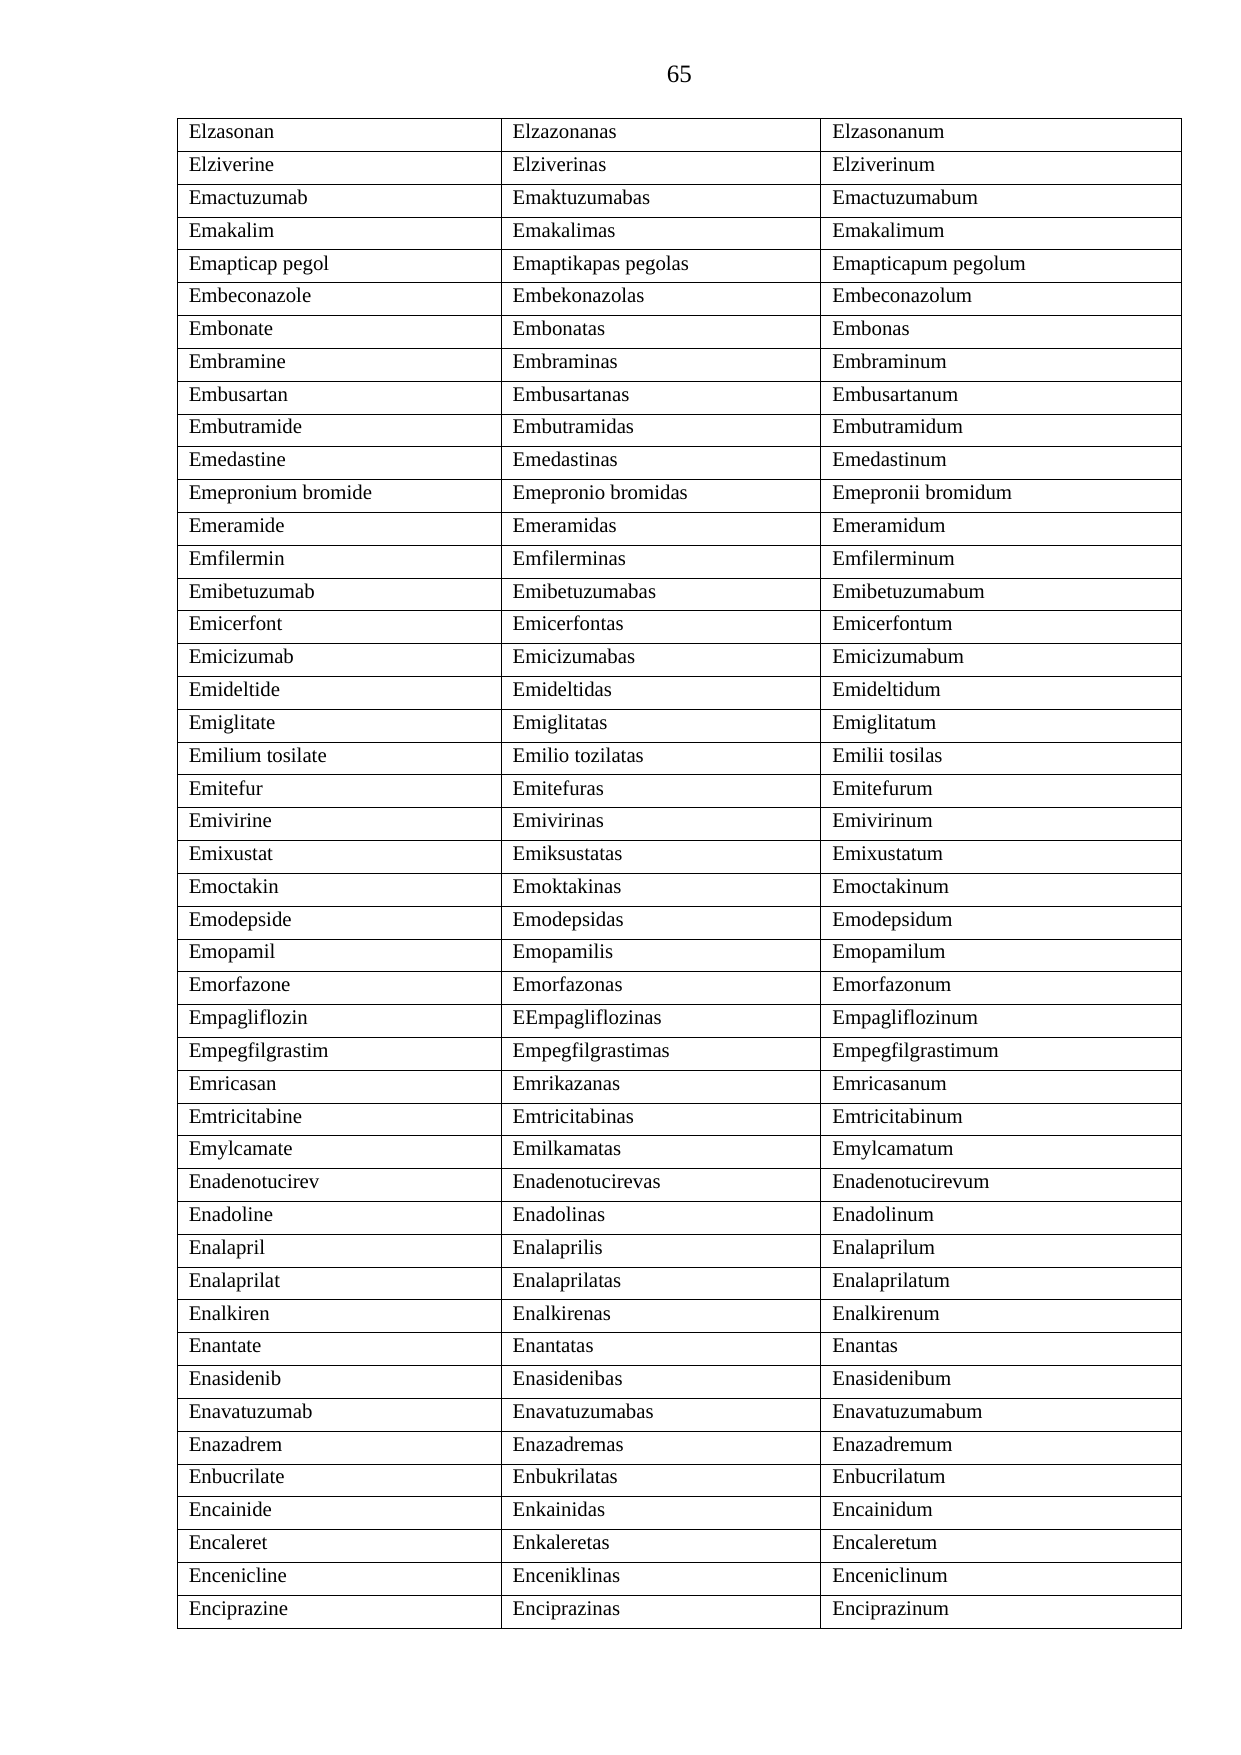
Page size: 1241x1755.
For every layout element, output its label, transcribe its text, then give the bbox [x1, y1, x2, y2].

table_cell Emibetuzumab [178, 579, 501, 610]
table_cell Emivirine [178, 808, 501, 840]
table_cell Elziverinum [821, 152, 1181, 184]
table_cell Enalaprilis [502, 1235, 820, 1267]
table_cell Encenicline [178, 1563, 501, 1595]
table_cell Embraminas [502, 349, 820, 381]
table_cell Enceniclinum [821, 1563, 1181, 1595]
table_cell Emilio tozilatas [502, 743, 820, 774]
table_cell Emeramidas [502, 513, 820, 545]
table_cell Emiksustatas [502, 841, 820, 873]
table_cell Enadolinum [821, 1202, 1181, 1234]
table_cell Embeconazole [178, 283, 501, 315]
table_cell Emylcamatum [821, 1136, 1181, 1168]
table_cell Embutramidum [821, 415, 1181, 446]
table_cell Emicizumabum [821, 644, 1181, 676]
table_cell Emicerfont [178, 611, 501, 643]
table_cell Enavatuzumab [178, 1399, 501, 1431]
table_cell Enkainidas [502, 1497, 820, 1529]
table_cell Emicizumab [178, 644, 501, 676]
table_cell Empagliflozin [178, 1005, 501, 1037]
table_cell Emactuzumabum [821, 185, 1181, 217]
table_cell Emrikazanas [502, 1071, 820, 1102]
table_cell Emfilerminum [821, 546, 1181, 577]
table_cell Emideltidas [502, 677, 820, 709]
table_cell Emepronium bromide [178, 480, 501, 512]
table_cell Emactuzumab [178, 185, 501, 217]
table_cell Enciprazinas [502, 1596, 820, 1627]
table_cell Emopamilis [502, 940, 820, 971]
table_cell Emakalimas [502, 218, 820, 249]
table_cell Emoctakinum [821, 874, 1181, 906]
table_cell Emapticap pegol [178, 250, 501, 282]
table_cell Emakalimum [821, 218, 1181, 249]
table_cell Enazadremas [502, 1432, 820, 1463]
table_cell Empegfilgrastimas [502, 1038, 820, 1070]
table_cell Embonatas [502, 316, 820, 348]
table_cell Enbucrilatum [821, 1465, 1181, 1496]
table_cell EEmpagliflozinas [502, 1005, 820, 1037]
table_cell Enavatuzumabum [821, 1399, 1181, 1431]
table_cell Emeramidum [821, 513, 1181, 545]
table_cell Encainide [178, 1497, 501, 1529]
table_cell Enalapril [178, 1235, 501, 1267]
table_cell Encainidum [821, 1497, 1181, 1529]
table_cell Emideltide [178, 677, 501, 709]
table_cell Enantate [178, 1333, 501, 1365]
table_cell Empegfilgrastimum [821, 1038, 1181, 1070]
table_cell Emepronii bromidum [821, 480, 1181, 512]
table_cell Embramine [178, 349, 501, 381]
table_cell Elziverine [178, 152, 501, 184]
table_cell Enalkirenum [821, 1300, 1181, 1332]
table_cell Embutramidas [502, 415, 820, 446]
table_cell Emideltidum [821, 677, 1181, 709]
table_cell Enadenotucirevum [821, 1169, 1181, 1201]
table_cell Enbucrilate [178, 1465, 501, 1496]
table_cell Enalaprilum [821, 1235, 1181, 1267]
table_cell Enbukrilatas [502, 1465, 820, 1496]
table_cell Emivirinas [502, 808, 820, 840]
table_cell Empegfilgrastim [178, 1038, 501, 1070]
table_cell Emitefuras [502, 775, 820, 807]
table_cell Elzasonan [178, 119, 501, 151]
table_cell Emricasanum [821, 1071, 1181, 1102]
table_cell Enazadrem [178, 1432, 501, 1463]
table_cell Enadenotucirev [178, 1169, 501, 1201]
table_cell Enantas [821, 1333, 1181, 1365]
table_cell Emtricitabinum [821, 1104, 1181, 1135]
table_cell Elzasonanum [821, 119, 1181, 151]
table_cell Emeramide [178, 513, 501, 545]
table_cell Enazadremum [821, 1432, 1181, 1463]
table_cell Emapticapum pegolum [821, 250, 1181, 282]
table_cell Emodepsidum [821, 907, 1181, 938]
table_cell Enalaprilatas [502, 1268, 820, 1299]
table_cell Emixustatum [821, 841, 1181, 873]
table_cell Enceniklinas [502, 1563, 820, 1595]
table_cell Emtricitabinas [502, 1104, 820, 1135]
table_cell Emicerfontum [821, 611, 1181, 643]
table_cell Emfilermin [178, 546, 501, 577]
table_cell Emiglitate [178, 710, 501, 742]
table_cell Emylcamate [178, 1136, 501, 1168]
table_cell Emorfazonum [821, 972, 1181, 1004]
table_cell Emopamilum [821, 940, 1181, 971]
table_cell Emibetuzumabas [502, 579, 820, 610]
table_cell Emivirinum [821, 808, 1181, 840]
table_cell Emorfazonas [502, 972, 820, 1004]
table_cell Emedastinas [502, 447, 820, 479]
table_cell Emodepsidas [502, 907, 820, 938]
table_cell Enavatuzumabas [502, 1399, 820, 1431]
table_cell Emtricitabine [178, 1104, 501, 1135]
table_cell Empagliflozinum [821, 1005, 1181, 1037]
table_cell Emaptikapas pegolas [502, 250, 820, 282]
table_cell Emitefur [178, 775, 501, 807]
table_cell Embonas [821, 316, 1181, 348]
table_cell Enalaprilat [178, 1268, 501, 1299]
table_cell Emfilerminas [502, 546, 820, 577]
table_cell Embusartan [178, 382, 501, 413]
table_cell Emaktuzumabas [502, 185, 820, 217]
table_cell Enadenotucirevas [502, 1169, 820, 1201]
table_cell Elziverinas [502, 152, 820, 184]
table_cell Emicizumabas [502, 644, 820, 676]
table_cell Emepronio bromidas [502, 480, 820, 512]
table_cell Emilii tosilas [821, 743, 1181, 774]
table_cell Enalkirenas [502, 1300, 820, 1332]
table_cell Embonate [178, 316, 501, 348]
table_cell Embusartanum [821, 382, 1181, 413]
table_cell Enasidenibas [502, 1366, 820, 1398]
table_cell Emricasan [178, 1071, 501, 1102]
table_cell Emicerfontas [502, 611, 820, 643]
table_cell Encaleret [178, 1530, 501, 1562]
table_cell Embusartanas [502, 382, 820, 413]
table_cell Emakalim [178, 218, 501, 249]
table_cell Emodepside [178, 907, 501, 938]
table_cell Emoktakinas [502, 874, 820, 906]
table_cell Embraminum [821, 349, 1181, 381]
table_cell Enasidenibum [821, 1366, 1181, 1398]
table_cell Emibetuzumabum [821, 579, 1181, 610]
table_cell Enadoline [178, 1202, 501, 1234]
table_cell Enadolinas [502, 1202, 820, 1234]
table_cell Elzazonanas [502, 119, 820, 151]
table_cell Enantatas [502, 1333, 820, 1365]
table_cell Emiglitatas [502, 710, 820, 742]
table_cell Enciprazine [178, 1596, 501, 1627]
table_cell Emorfazone [178, 972, 501, 1004]
table_cell Embeconazolum [821, 283, 1181, 315]
table_cell Emitefurum [821, 775, 1181, 807]
table_cell Enciprazinum [821, 1596, 1181, 1627]
table_cell Embutramide [178, 415, 501, 446]
table_cell Emiglitatum [821, 710, 1181, 742]
table_cell Emilium tosilate [178, 743, 501, 774]
table_cell Embekonazolas [502, 283, 820, 315]
table_cell Emedastinum [821, 447, 1181, 479]
table_cell Enkaleretas [502, 1530, 820, 1562]
table_cell Emilkamatas [502, 1136, 820, 1168]
table_cell Emixustat [178, 841, 501, 873]
table_cell Emedastine [178, 447, 501, 479]
table_cell Encaleretum [821, 1530, 1181, 1562]
table_cell Emoctakin [178, 874, 501, 906]
table_cell Enalaprilatum [821, 1268, 1181, 1299]
table_cell Emopamil [178, 940, 501, 971]
table_cell Enalkiren [178, 1300, 501, 1332]
table_cell Enasidenib [178, 1366, 501, 1398]
